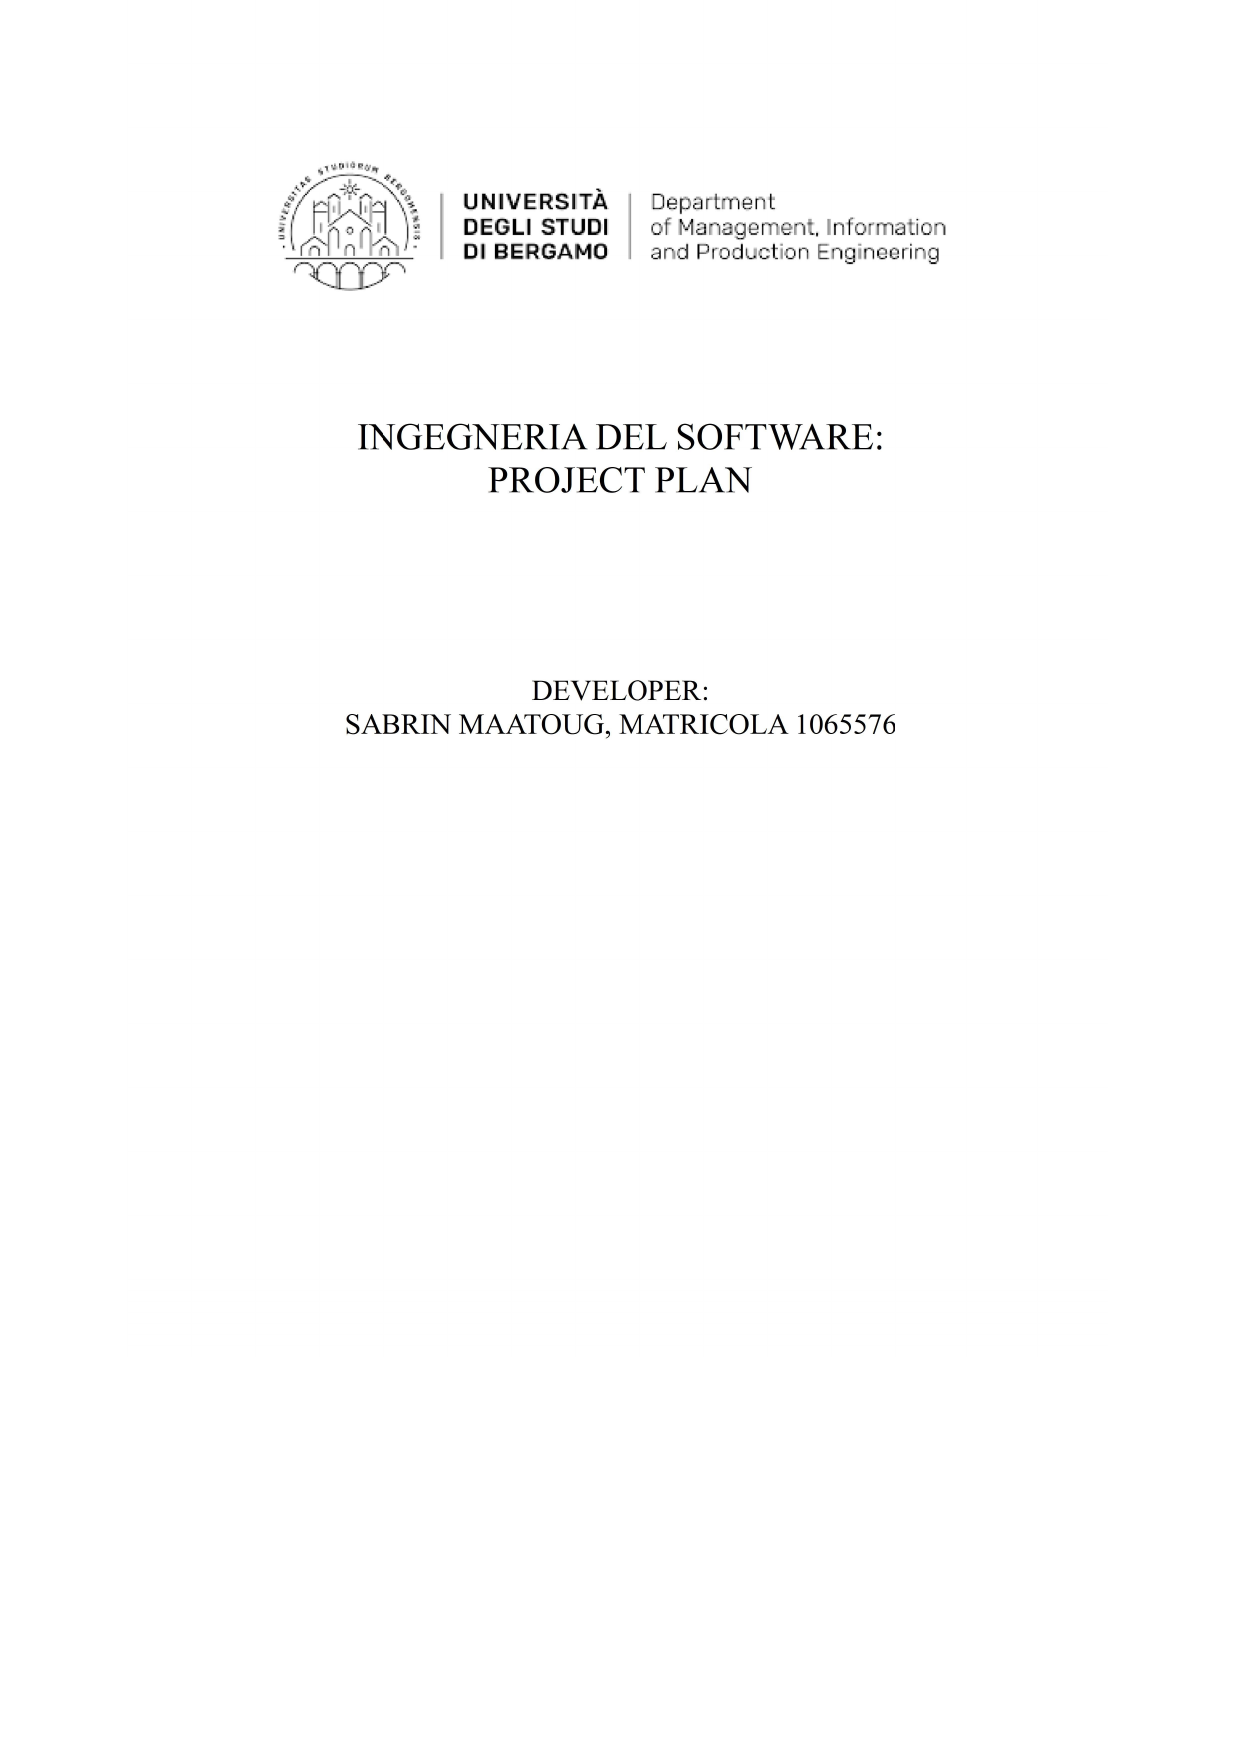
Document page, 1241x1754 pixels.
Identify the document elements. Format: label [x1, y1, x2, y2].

picture [127, 0, 1108, 1357]
